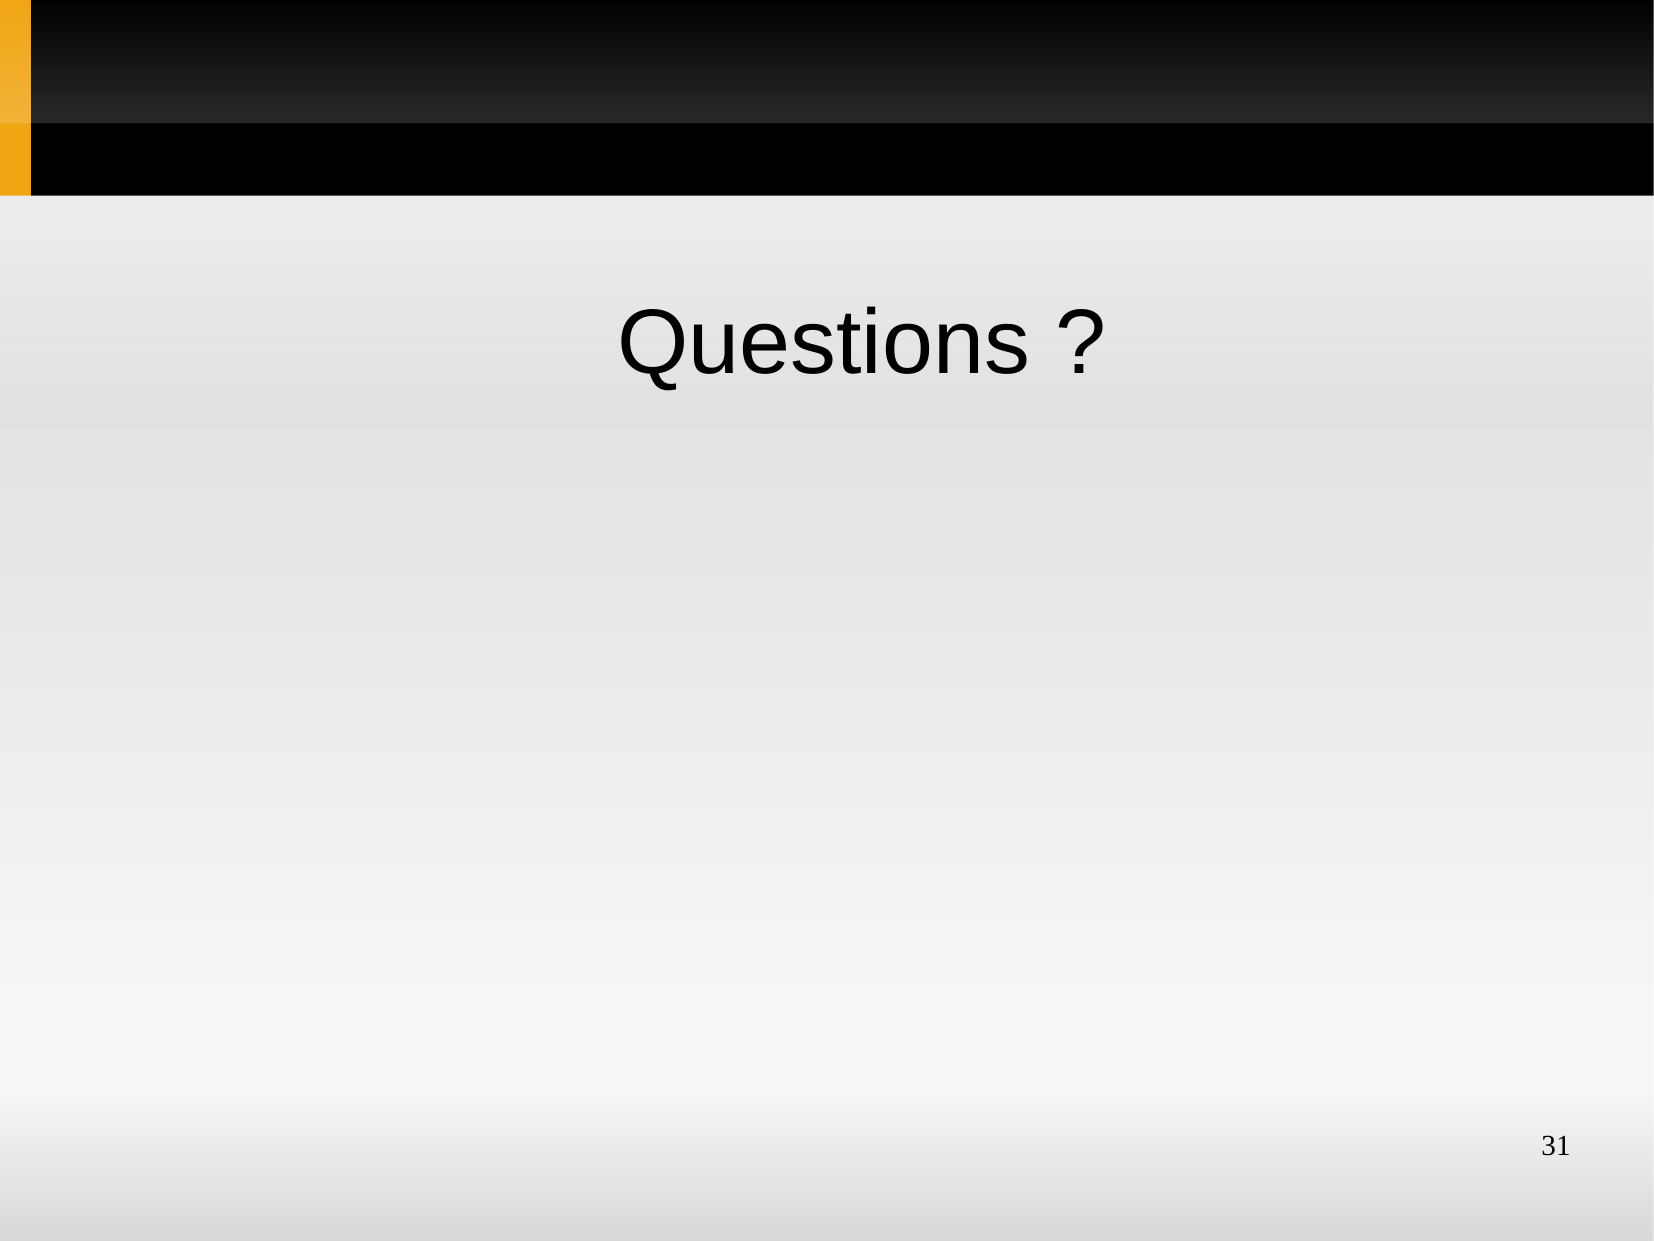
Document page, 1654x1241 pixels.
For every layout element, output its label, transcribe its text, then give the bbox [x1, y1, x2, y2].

list Questions ? [82, 290, 1571, 1109]
picture [0, 0, 1654, 1241]
